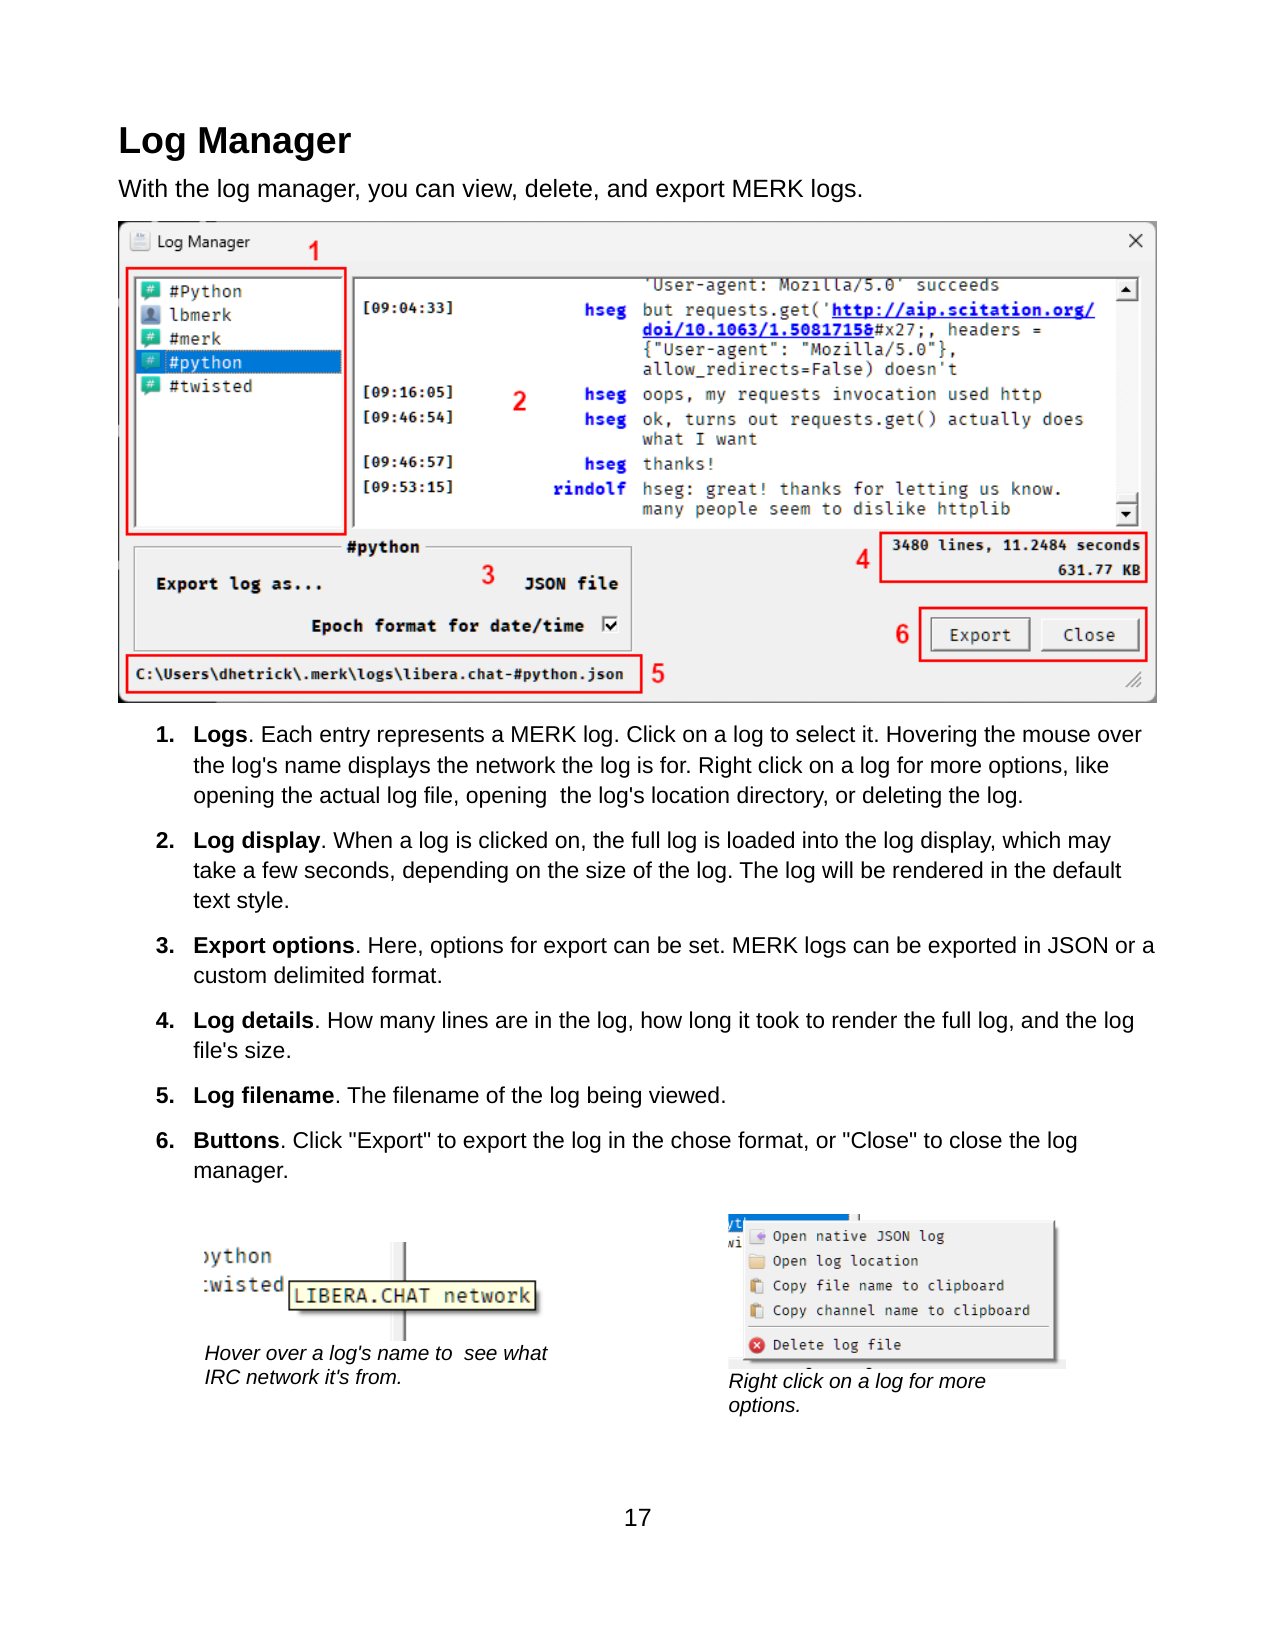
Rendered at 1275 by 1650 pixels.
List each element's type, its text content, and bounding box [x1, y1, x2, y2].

text With the log manager, you can view, delete, and export MERK logs. [118, 174, 1157, 202]
picture [728, 1214, 1066, 1369]
table_header [638, 1202, 1157, 1416]
list Log display. When a log is clicked on, the full log is loaded into the log display, which may take a few seconds, depending on the size of the log. The log will be rendered in the default text style. [156, 827, 1157, 913]
subtitle Log Manager [118, 118, 1157, 161]
table_header [118, 1202, 637, 1416]
picture [204, 1242, 552, 1341]
picture [118, 221, 1157, 703]
list Buttons. Click "Export" to export the log in the chose format, or "Close" to close the log manager. [156, 1127, 1157, 1183]
list Log filename. The filename of the log being viewed. [156, 1082, 1157, 1108]
list Logs. Each entry represents a MERK log. Click on a log to select it. Hovering the mouse over the log's name displays the network the log is for. Right click on a log for more options, like opening the actual log file, opening the log's location directory, or deleting the log. [156, 721, 1157, 808]
list Log details. How many lines are in the log, how long it took to render the full log, and the log file's size. [156, 1007, 1157, 1063]
list Export options. Here, options for export can be set. MERK logs can be exported in JSON or a custom delimited format. [156, 932, 1157, 988]
